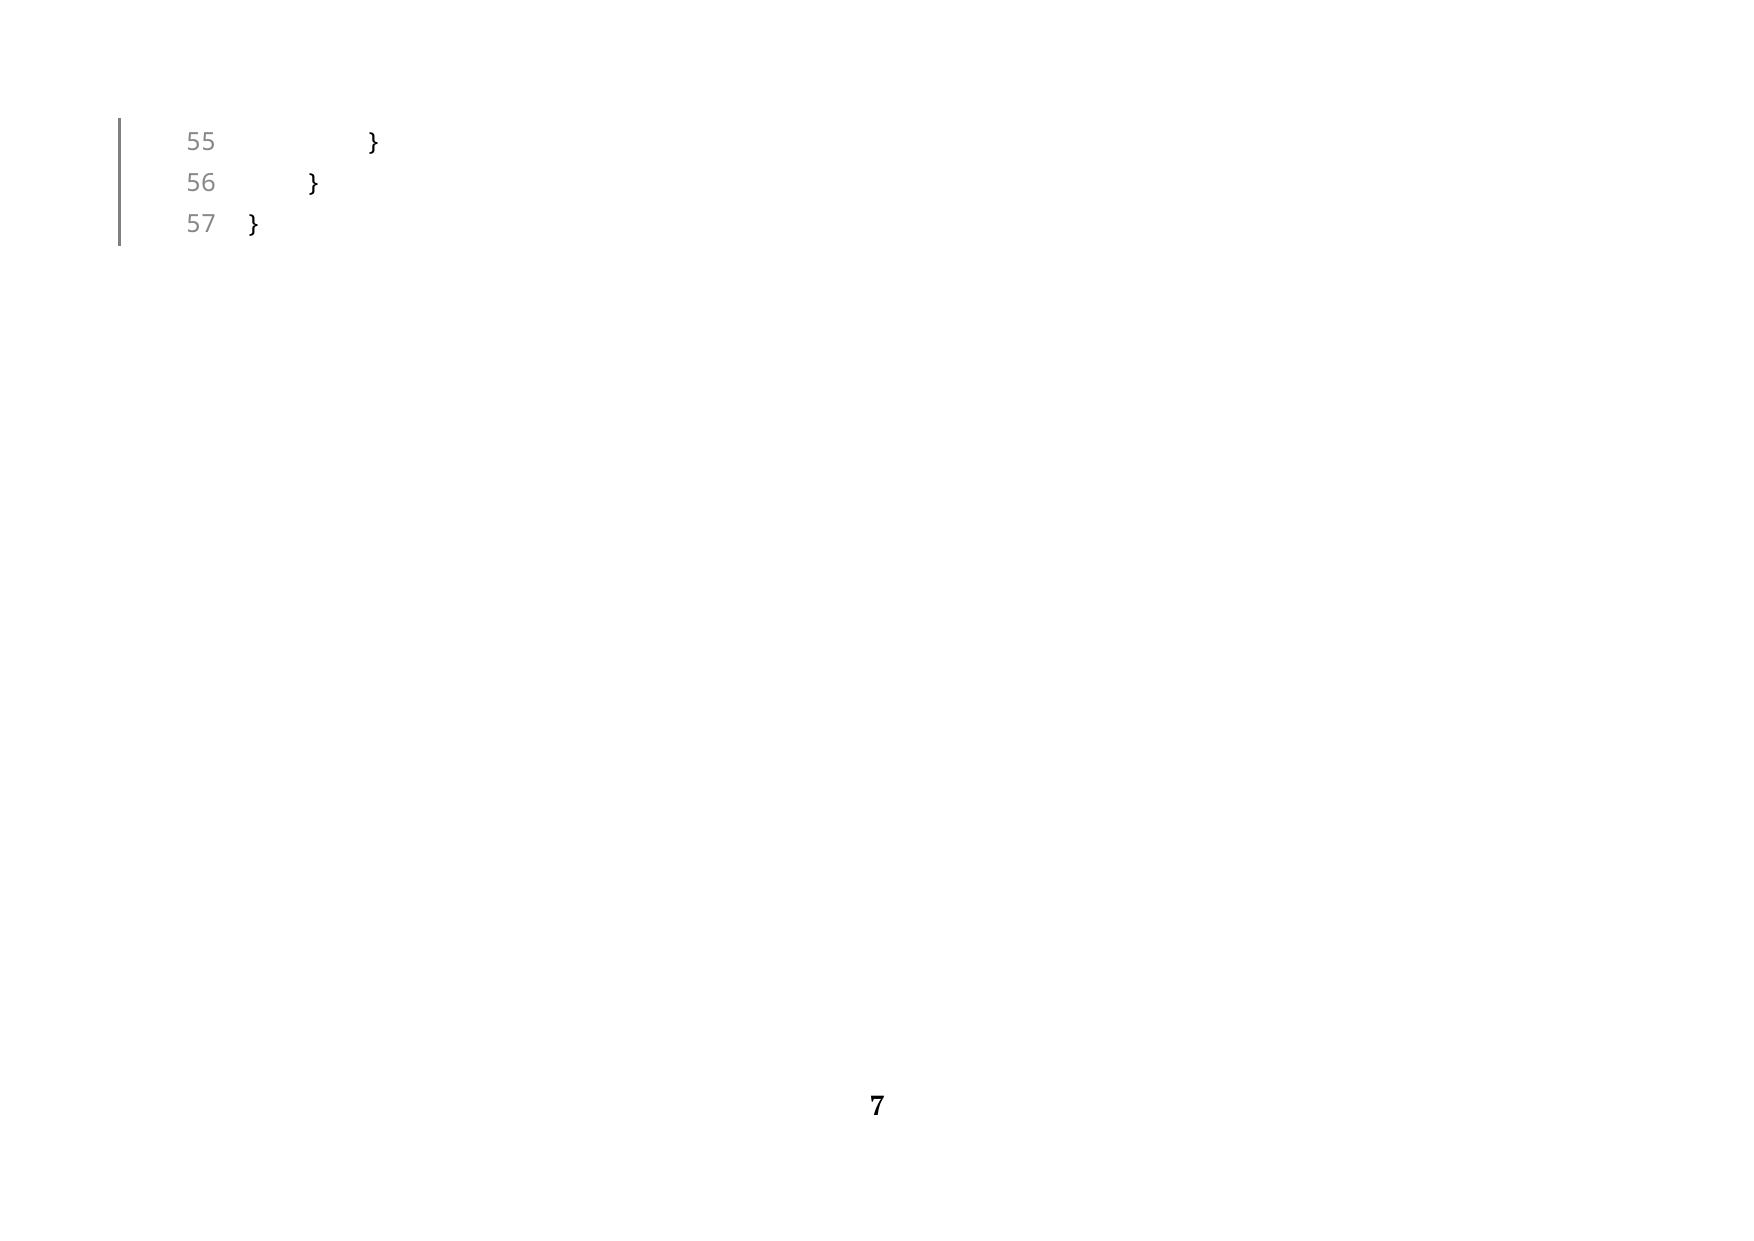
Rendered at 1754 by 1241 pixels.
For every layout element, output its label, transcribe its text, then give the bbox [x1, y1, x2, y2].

text 56 } [121, 159, 1636, 199]
text 55 } [121, 118, 1636, 158]
text 57 } [121, 200, 1636, 246]
